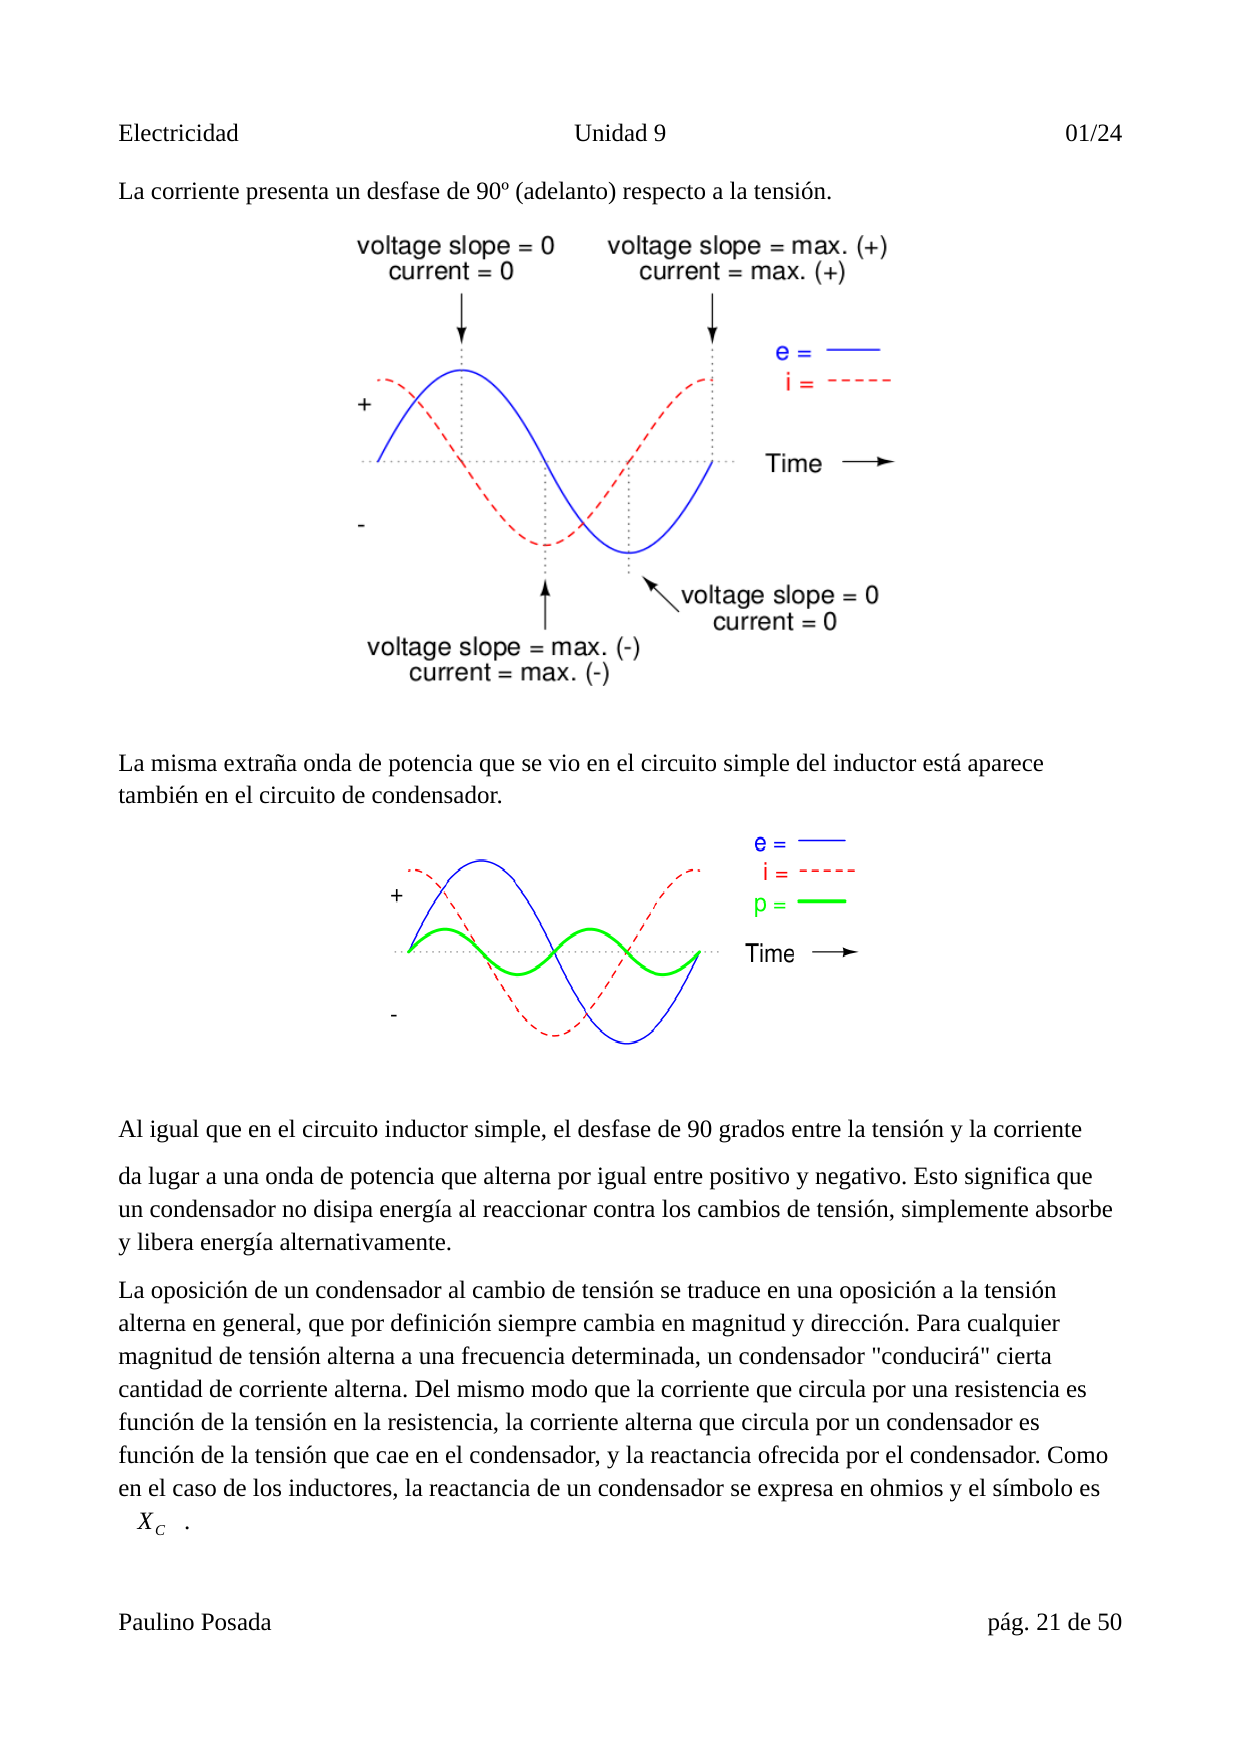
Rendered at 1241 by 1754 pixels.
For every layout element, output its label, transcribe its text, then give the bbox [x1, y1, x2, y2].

text La misma extraña onda de potencia que se vio en el circuito simple del inductor está aparece también en el circuito de condensador. [118, 748, 1122, 809]
text La corriente presenta un desfase de 90º (adelanto) respecto a la tensión. [118, 176, 1122, 205]
picture [332, 223, 908, 697]
picture [377, 828, 863, 1053]
text Al igual que en el circuito inductor simple, el desfase de 90 grados entre la tensión y la corriente [118, 1114, 1122, 1143]
text La oposición de un condensador al cambio de tensión se traduce en una oposición a la tensión alterna en general, que por definición siempre cambia en magnitud y dirección. Para cualquier magnitud de tensión alterna a una frecuencia determinada, un condensador "conducirá" cierta cantidad de corriente alterna. Del mismo modo que la corriente que circula por una resistencia es función de la tensión en la resistencia, la corriente alterna que circula por un condensador es función de la tensión que cae en el condensador, y la reactancia ofrecida por el condensador. Como en el caso de los inductores, la reactancia de un condensador se expresa en ohmios y el símbolo es. [118, 1275, 1122, 1539]
text da lugar a una onda de potencia que alterna por igual entre positivo y negativo. Esto significa que un condensador no disipa energía al reaccionar contra los cambios de tensión, simplemente absorbe y libera energía alternativamente. [118, 1161, 1122, 1256]
